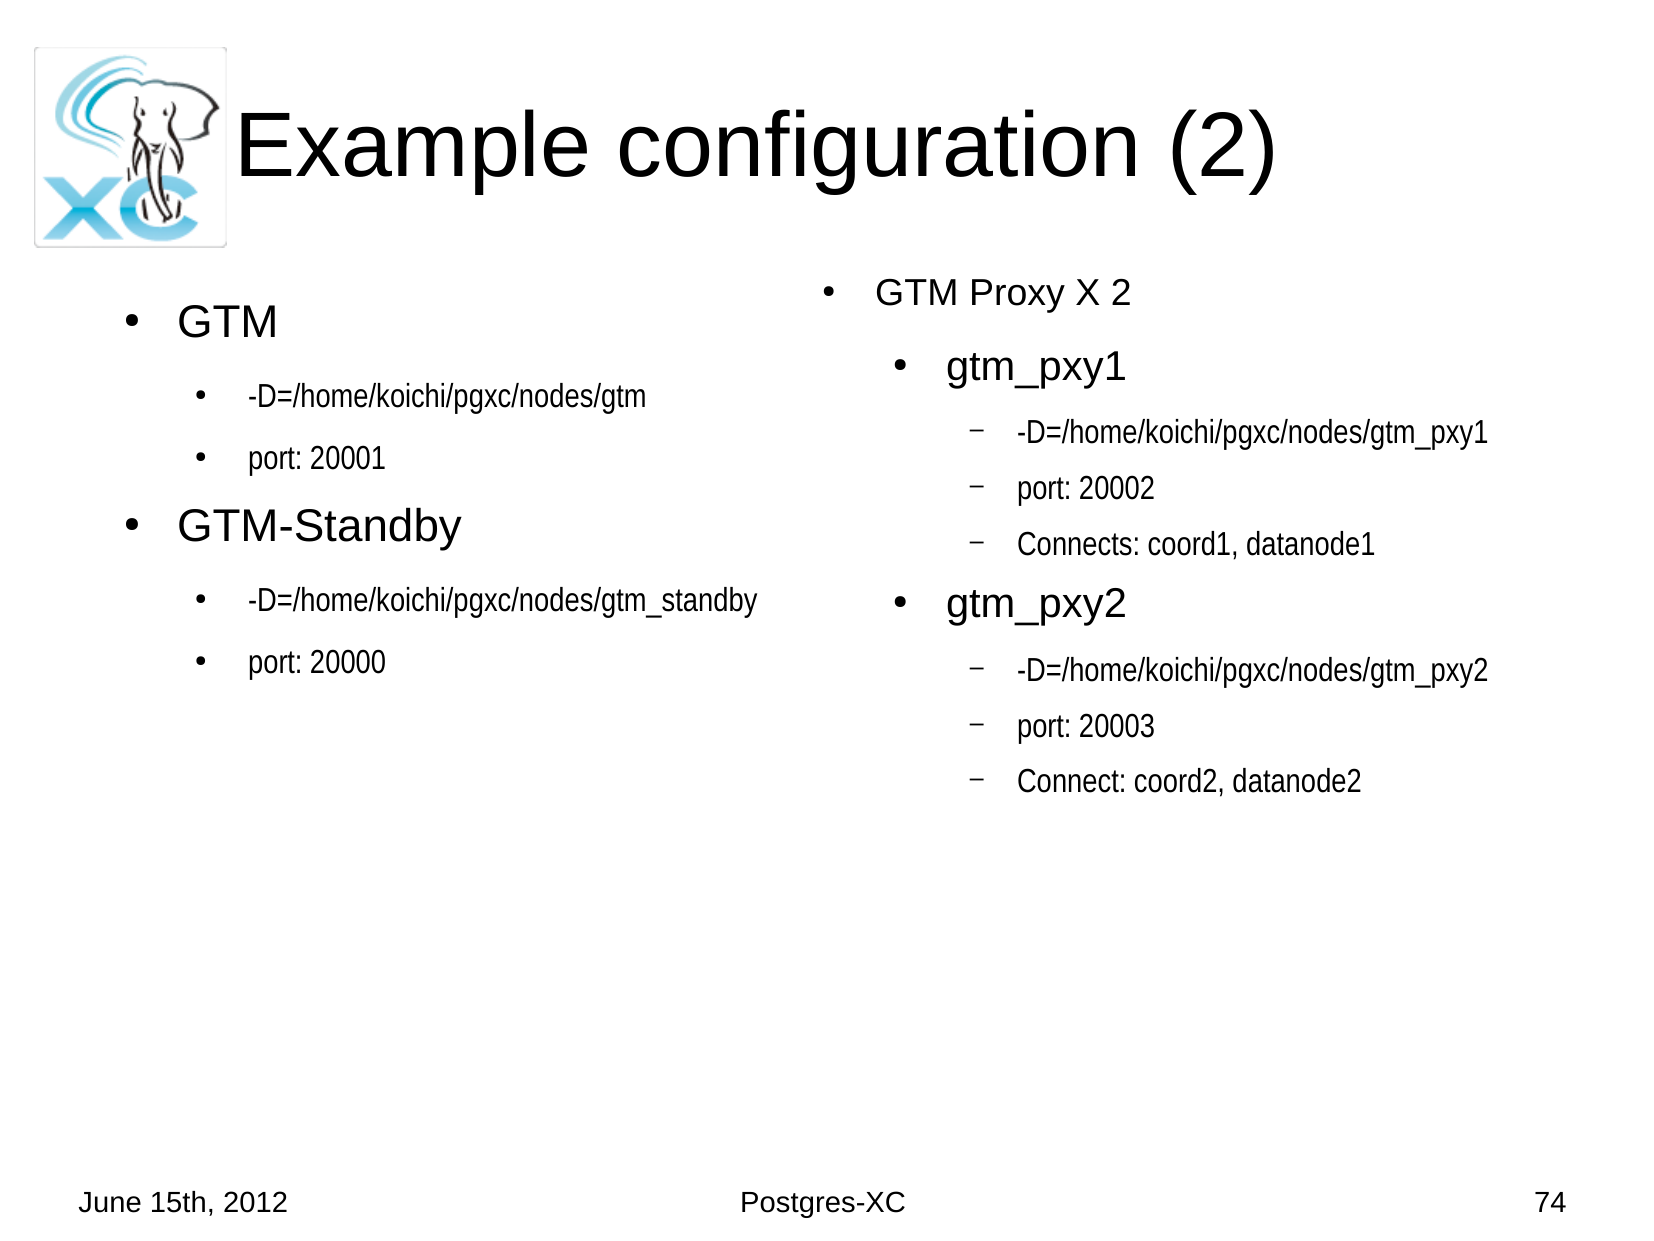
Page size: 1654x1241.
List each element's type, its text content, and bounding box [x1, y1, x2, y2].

picture [34, 47, 227, 248]
list GTM -D=/home/koichi/pgxc/nodes/gtm port: 20001 GTM-Standby -D=/home/koichi/pgxc/nodes/gtm_standby port: 20000 [106, 296, 804, 1108]
list GTM Proxy X 2 gtm_pxy1 -D=/home/koichi/pgxc/nodes/gtm_pxy1 port: 20002 Connects: coord1, datanode1 gtm_pxy2 -D=/home/koichi/pgxc/nodes/gtm_pxy2 port: 20003 Connect: coord2, datanode2 [804, 271, 1528, 1142]
title Example configuration (2) [234, 40, 1599, 248]
